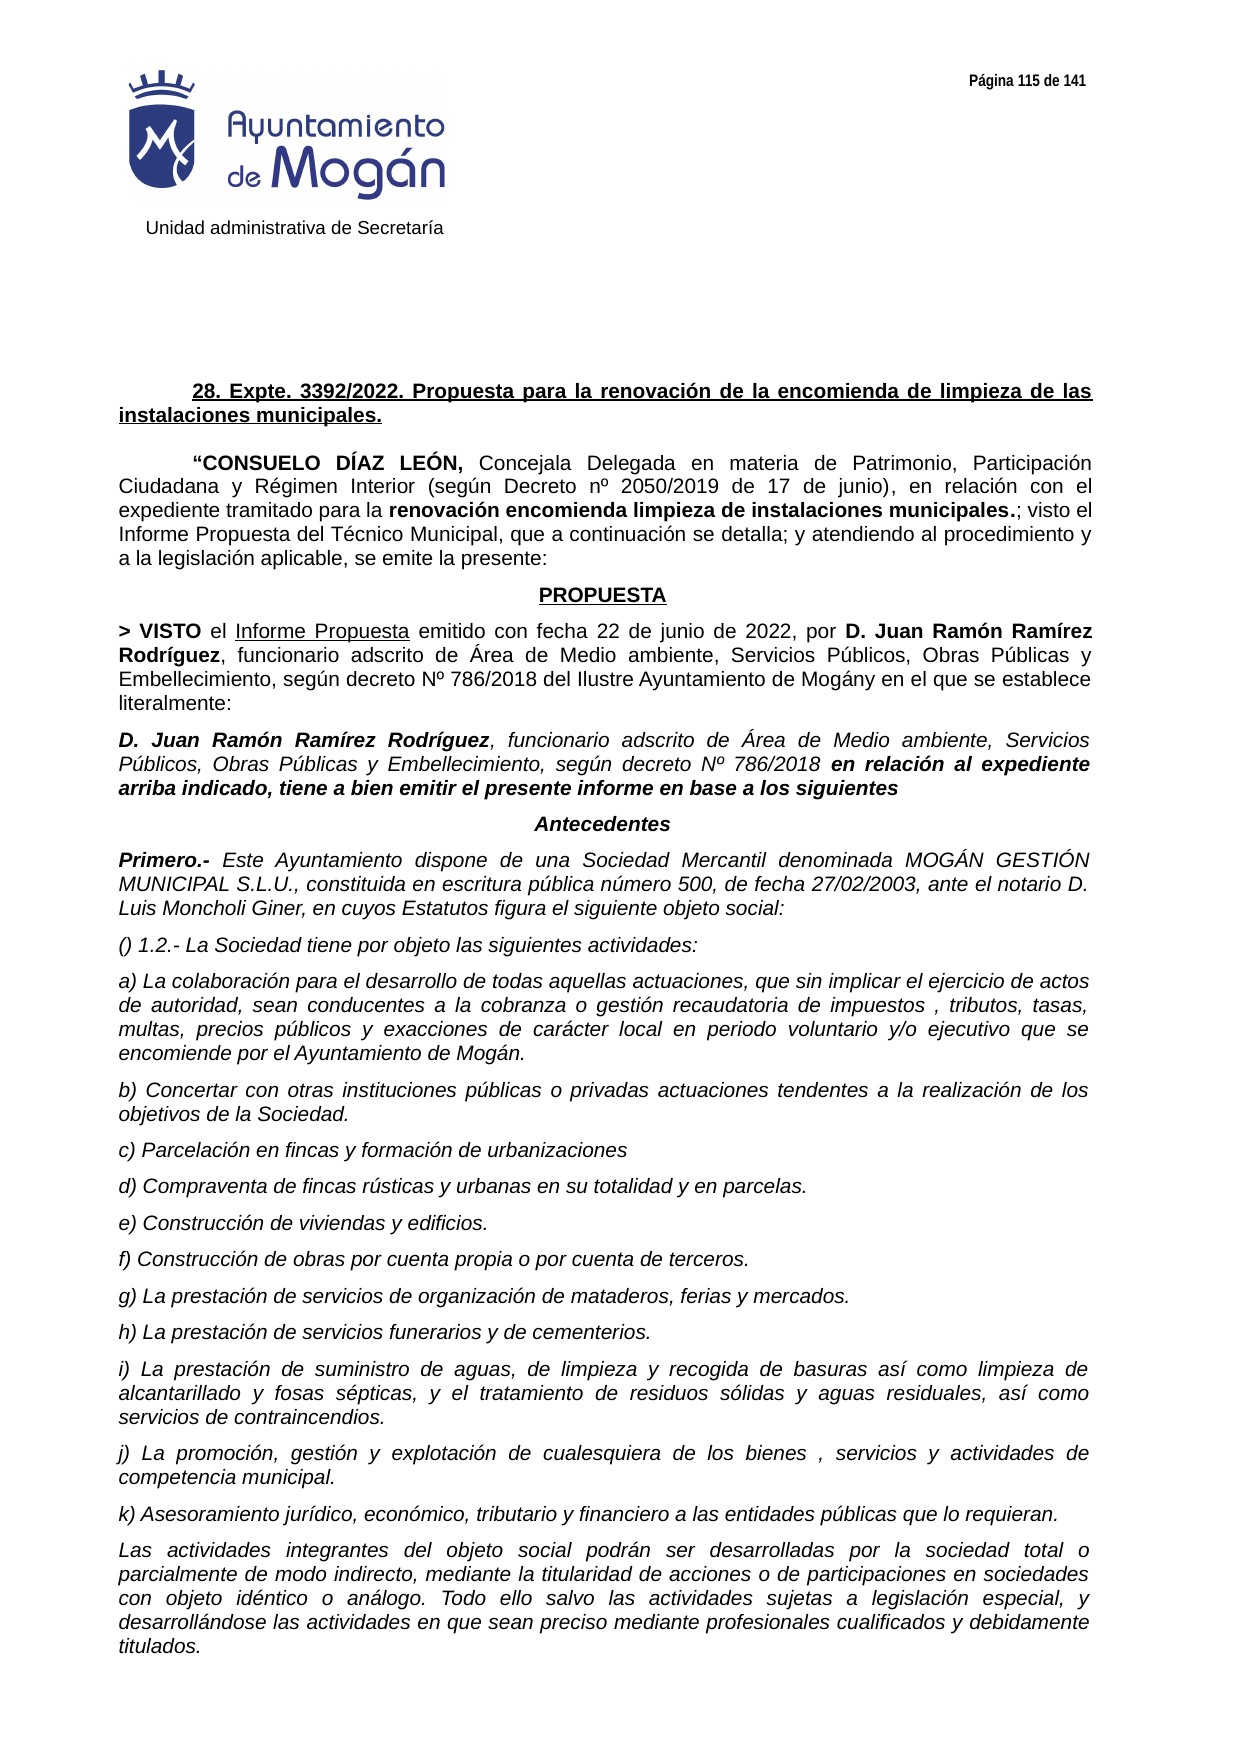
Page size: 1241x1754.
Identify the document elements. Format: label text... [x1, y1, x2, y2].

text Las actividades integrantes del objeto social podrán ser desarrolladas por la sociedad total o parcialmente de modo indirecto, mediante la titularidad de acciones o de participaciones en sociedades con objeto idéntico o análogo. Todo ello salvo las actividades sujetas a legislación especial, y desarrollándose las actividades en que sean preciso mediante profesionales cualificados y debidamente titulados. [118, 1538, 1092, 1658]
text D. Juan Ramón Ramírez Rodríguez, funcionario adscrito de Área de Medio ambiente, Servicios Públicos, Obras Públicas y Embellecimiento, según decreto Nº 786/2018 en relación al expediente arriba indicado, tiene a bien emitir el presente informe en base a los siguientes [118, 727, 1092, 799]
text Antecedentes [118, 812, 1092, 836]
text i) La prestación de suministro de aguas, de limpieza y recogida de basuras así como limpieza de alcantarillado y fosas sépticas, y el tratamiento de residuos sólidas y aguas residuales, así como servicios de contraincendios. [118, 1357, 1092, 1428]
text k) Asesoramiento jurídico, económico, tributario y financiero a las entidades públicas que lo requieran. [118, 1501, 1092, 1525]
text j) La promoción, gestión y explotación de cualesquiera de los bienes , servicios y actividades de competencia municipal. [118, 1441, 1092, 1489]
text c) Parcelación en fincas y formación de urbanizaciones [118, 1138, 1092, 1162]
text () 1.2.- La Sociedad tiene por objeto las siguientes actividades: [118, 933, 1092, 957]
text > VISTO el Informe Propuesta emitido con fecha 22 de junio de 2022, por D. Juan Ramón Ramírez Rodríguez, funcionario adscrito de Área de Medio ambiente, Servicios Públicos, Obras Públicas y Embellecimiento, según decreto Nº 786/2018 del Ilustre Ayuntamiento de Mogány en el que se establece literalmente: [118, 619, 1092, 715]
text “CONSUELO DÍAZ LEÓN, Concejala Delegada en materia de Patrimonio, Participación Ciudadana y Régimen Interior (según Decreto nº 2050/2019 de 17 de junio), en relación con el expediente tramitado para la renovación encomienda limpieza de instalaciones municipales.; visto el Informe Propuesta del Técnico Municipal, que a continuación se detalla; y atendiendo al procedimiento y a la legislación aplicable, se emite la presente: [118, 450, 1092, 570]
picture [128, 70, 445, 206]
text a) La colaboración para el desarrollo de todas aquellas actuaciones, que sin implicar el ejercicio de actos de autoridad, sean conducentes a la cobranza o gestión recaudatoria de impuestos , tributos, tasas, multas, precios públicos y exacciones de carácter local en periodo voluntario y/o ejecutivo que se encomiende por el Ayuntamiento de Mogán. [118, 969, 1092, 1065]
text f) Construcción de obras por cuenta propia o por cuenta de terceros. [118, 1247, 1092, 1271]
text e) Construcción de viviendas y edificios. [118, 1211, 1092, 1235]
text PROPUESTA [118, 583, 1092, 607]
text b) Concertar con otras instituciones públicas o privadas actuaciones tendentes a la realización de los objetivos de la Sociedad. [118, 1077, 1092, 1125]
text 28. Expte. 3392/2022. Propuesta para la renovación de la encomienda de limpieza de las instalaciones municipales. [118, 378, 1092, 426]
text g) La prestación de servicios de organización de mataderos, ferias y mercados. [118, 1284, 1092, 1308]
text h) La prestación de servicios funerarios y de cementerios. [118, 1320, 1092, 1344]
text Primero.- Este Ayuntamiento dispone de una Sociedad Mercantil denominada MOGÁN GESTIÓN MUNICIPAL S.L.U., constituida en escritura pública número 500, de fecha 27/02/2003, ante el notario D. Luis Moncholi Giner, en cuyos Estatutos figura el siguiente objeto social: [118, 848, 1092, 920]
text d) Compraventa de fincas rústicas y urbanas en su totalidad y en parcelas. [118, 1174, 1092, 1198]
